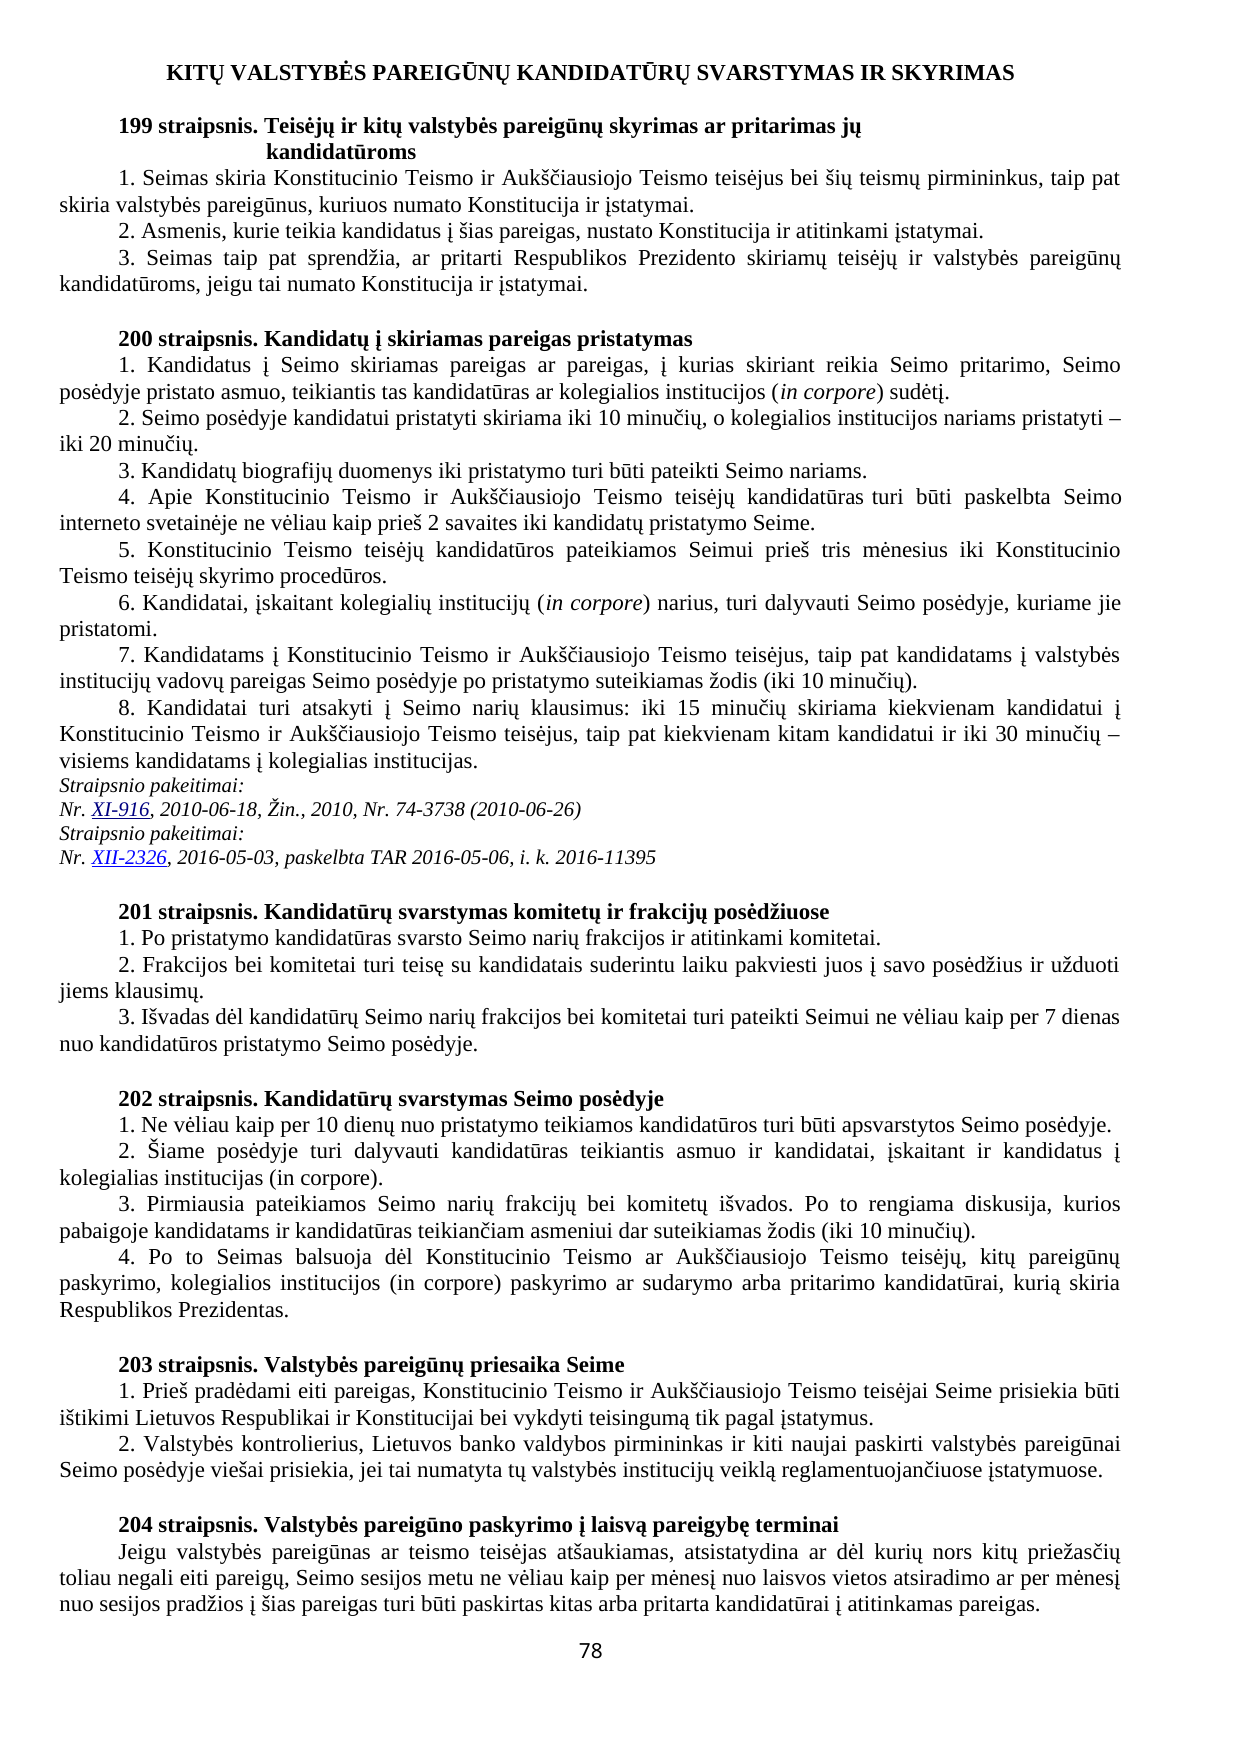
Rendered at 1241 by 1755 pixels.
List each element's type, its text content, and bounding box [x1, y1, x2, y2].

text kandidatūroms [266, 138, 1122, 164]
text 199 straipsnis. Teisėjų ir kitų valstybės pareigūnų skyrimas ar pritarimas jų [118, 112, 1122, 138]
text 7. Kandidatams į Konstitucinio Teismo ir Aukščiausiojo Teismo teisėjus, taip pat kandidatams į valstybės institucijų vadovų pareigas Seimo posėdyje po pristatymo suteikiamas žodis (iki 10 minučių). [59, 641, 1122, 694]
text 2. Frakcijos bei komitetai turi teisę su kandidatais suderintu laiku pakviesti juos į savo posėdžius ir užduoti jiems klausimų. [59, 951, 1122, 1003]
text Nr. XI-916, 2010-06-18, Žin., 2010, Nr. 74-3738 (2010-06-26) [59, 797, 1122, 821]
text 202 straipsnis. Kandidatūrų svarstymas Seimo posėdyje [59, 1085, 1122, 1111]
text 2. Valstybės kontrolierius, Lietuvos banko valdybos pirmininkas ir kiti naujai paskirti valstybės pareigūnai Seimo posėdyje viešai prisiekia, jei tai numatyta tų valstybės institucijų veiklą reglamentuojančiuose įstatymuose. [59, 1430, 1122, 1483]
text 3. Seimas taip pat sprendžia, ar pritarti Respublikos Prezidento skiriamų teisėjų ir valstybės pareigūnų kandidatūroms, jeigu tai numato Konstitucija ir įstatymai. [59, 243, 1122, 296]
text Jeigu valstybės pareigūnas ar teismo teisėjas atšaukiamas, atsistatydina ar dėl kurių nors kitų priežasčių toliau negali eiti pareigų, Seimo sesijos metu ne vėliau kaip per mėnesį nuo laisvos vietos atsiradimo ar per mėnesį nuo sesijos pradžios į šias pareigas turi būti paskirtas kitas arba pritarta kandidatūrai į atitinkamas pareigas. [59, 1538, 1122, 1617]
text 1. Prieš pradėdami eiti pareigas, Konstitucinio Teismo ir Aukščiausiojo Teismo teisėjai Seime prisiekia būti ištikimi Lietuvos Respublikai ir Konstitucijai bei vykdyti teisingumą tik pagal įstatymus. [59, 1377, 1122, 1430]
text 3. Išvadas dėl kandidatūrų Seimo narių frakcijos bei komitetai turi pateikti Seimui ne vėliau kaip per 7 dienas nuo kandidatūros pristatymo Seimo posėdyje. [59, 1003, 1122, 1056]
text 5. Konstitucinio Teismo teisėjų kandidatūros pateikiamos Seimui prieš tris mėnesius iki Konstitucinio Teismo teisėjų skyrimo procedūros. [59, 536, 1122, 588]
text 1. Ne vėliau kaip per 10 dienų nuo pristatymo teikiamos kandidatūros turi būti apsvarstytos Seimo posėdyje. [59, 1111, 1122, 1138]
text 203 straipsnis. Valstybės pareigūnų priesaika Seime [59, 1351, 1122, 1377]
text 204 straipsnis. Valstybės pareigūno paskyrimo į laisvą pareigybę terminai [59, 1511, 1122, 1538]
text 201 straipsnis. Kandidatūrų svarstymas komitetų ir frakcijų posėdžiuose [59, 898, 1122, 924]
text 2. Asmenis, kurie teikia kandidatus į šias pareigas, nustato Konstitucija ir atitinkami įstatymai. [59, 217, 1122, 243]
text Straipsnio pakeitimai: [59, 773, 1122, 797]
text 1. Seimas skiria Konstitucinio Teismo ir Aukščiausiojo Teismo teisėjus bei šių teismų pirmininkus, taip pat skiria valstybės pareigūnus, kuriuos numato Konstitucija ir įstatymai. [59, 164, 1122, 217]
text 1. Kandidatus į Seimo skiriamas pareigas ar pareigas, į kurias skiriant reikia Seimo pritarimo, Seimo posėdyje pristato asmuo, teikiantis tas kandidatūras ar kolegialios institucijos (in corpore) sudėtį. [59, 351, 1122, 404]
text 3. Pirmiausia pateikiamos Seimo narių frakcijų bei komitetų išvados. Po to rengiama diskusija, kurios pabaigoje kandidatams ir kandidatūras teikiančiam asmeniui dar suteikiamas žodis (iki 10 minučių). [59, 1190, 1122, 1243]
text 4. Apie Konstitucinio Teismo ir Aukščiausiojo Teismo teisėjų kandidatūras turi būti paskelbta Seimo interneto svetainėje ne vėliau kaip prieš 2 savaites iki kandidatų pristatymo Seime. [59, 483, 1122, 536]
text 3. Kandidatų biografijų duomenys iki pristatymo turi būti pateikti Seimo nariams. [59, 457, 1122, 483]
text Nr. XII-2326, 2016-05-03, paskelbta TAR 2016-05-06, i. k. 2016-11395 [59, 845, 1122, 869]
text 1. Po pristatymo kandidatūras svarsto Seimo narių frakcijos ir atitinkami komitetai. [59, 924, 1122, 951]
text 200 straipsnis. Kandidatų į skiriamas pareigas pristatymas [59, 325, 1122, 351]
text 2. Seimo posėdyje kandidatui pristatyti skiriama iki 10 minučių, o kolegialios institucijos nariams pristatyti – iki 20 minučių. [59, 404, 1122, 457]
text 2. Šiame posėdyje turi dalyvauti kandidatūras teikiantis asmuo ir kandidatai, įskaitant ir kandidatus į kolegialias institucijas (in corpore). [59, 1138, 1122, 1190]
text Straipsnio pakeitimai: [59, 821, 1122, 845]
text 4. Po to Seimas balsuoja dėl Konstitucinio Teismo ar Aukščiausiojo Teismo teisėjų, kitų pareigūnų paskyrimo, kolegialios institucijos (in corpore) paskyrimo ar sudarymo arba pritarimo kandidatūrai, kurią skiria Respublikos Prezidentas. [59, 1243, 1122, 1322]
text 8. Kandidatai turi atsakyti į Seimo narių klausimus: iki 15 minučių skiriama kiekvienam kandidatui į Konstitucinio Teismo ir Aukščiausiojo Teismo teisėjus, taip pat kiekvienam kitam kandidatui ir iki 30 minučių – visiems kandidatams į kolegialias institucijas. [59, 694, 1122, 773]
text 6. Kandidatai, įskaitant kolegialių institucijų (in corpore) narius, turi dalyvauti Seimo posėdyje, kuriame jie pristatomi. [59, 588, 1122, 641]
text KITŲ VALSTYBĖS PAREIGŪNŲ KANDIDATŪRŲ SVARSTYMAS IR SKYRIMAS [59, 59, 1122, 85]
